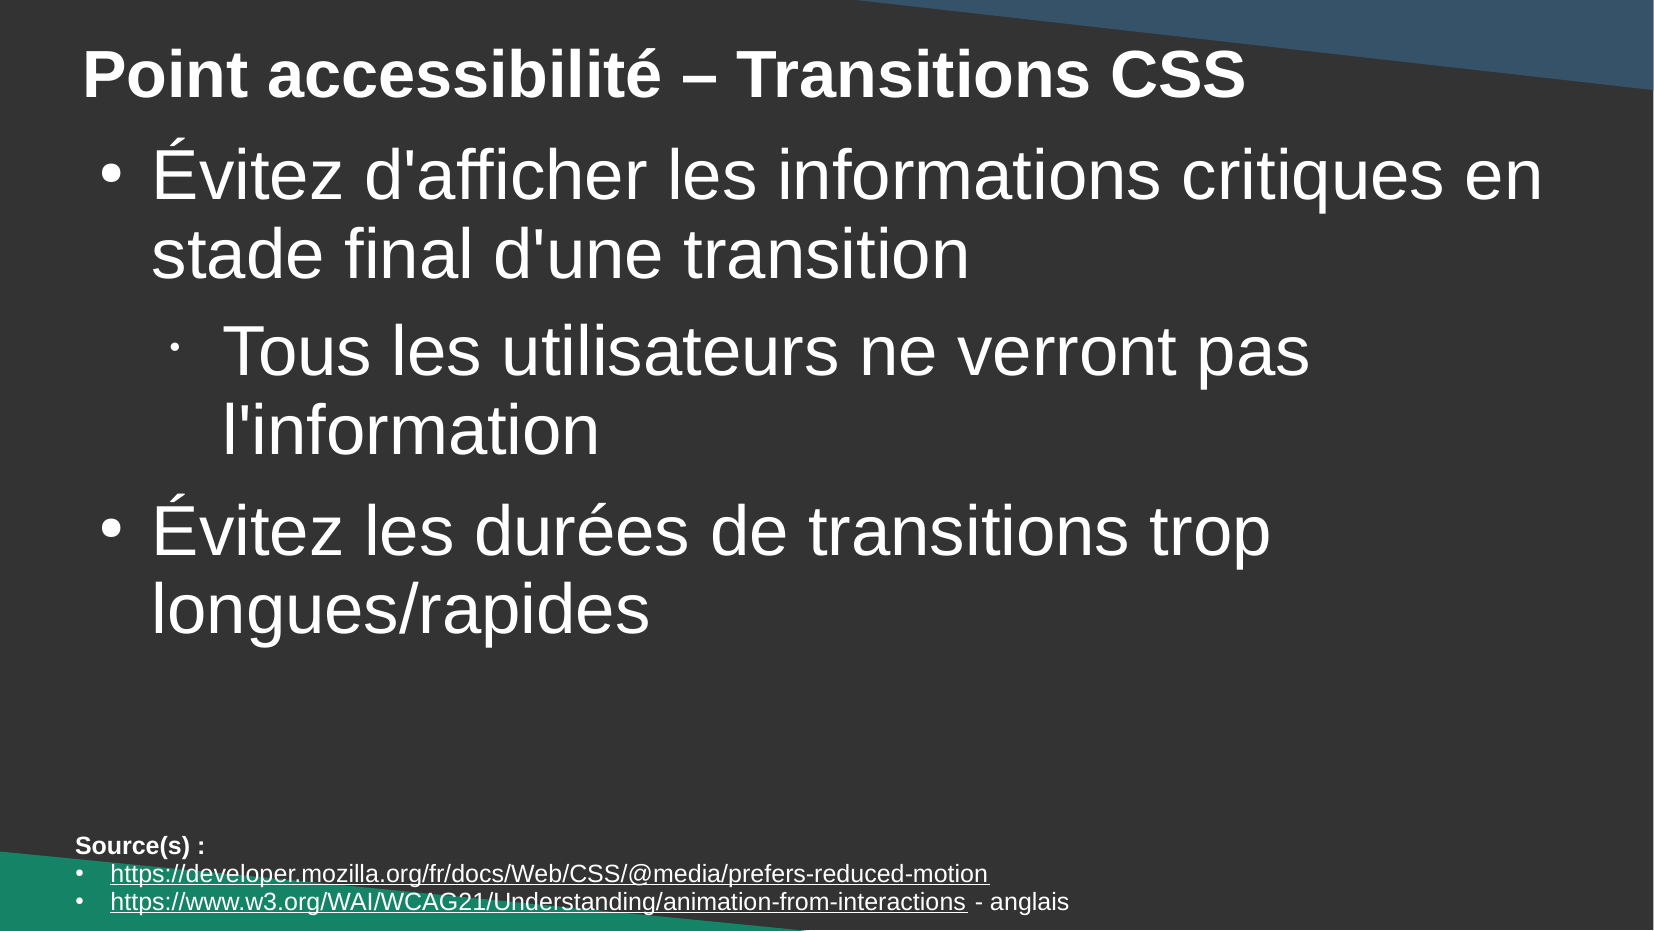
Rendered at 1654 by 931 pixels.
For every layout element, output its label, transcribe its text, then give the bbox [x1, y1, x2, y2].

list Évitez d'afficher les informations critiques en stade final d'une transition Tous les utilisateurs ne verront pas l'information Évitez les durées de transitions trop longues/rapides [80, 135, 1605, 721]
title Point accessibilité – Transitions CSS [82, 37, 1571, 122]
text_box [0, 851, 809, 931]
text_box Source(s) : https://developer.mozilla.org/fr/docs/Web/CSS/@media/prefers-reduced-motion https://www.w3.org/WAI/WCAG21/Understanding/animation-from-interactions - anglais [60, 824, 1546, 923]
text_box [855, 0, 1654, 91]
